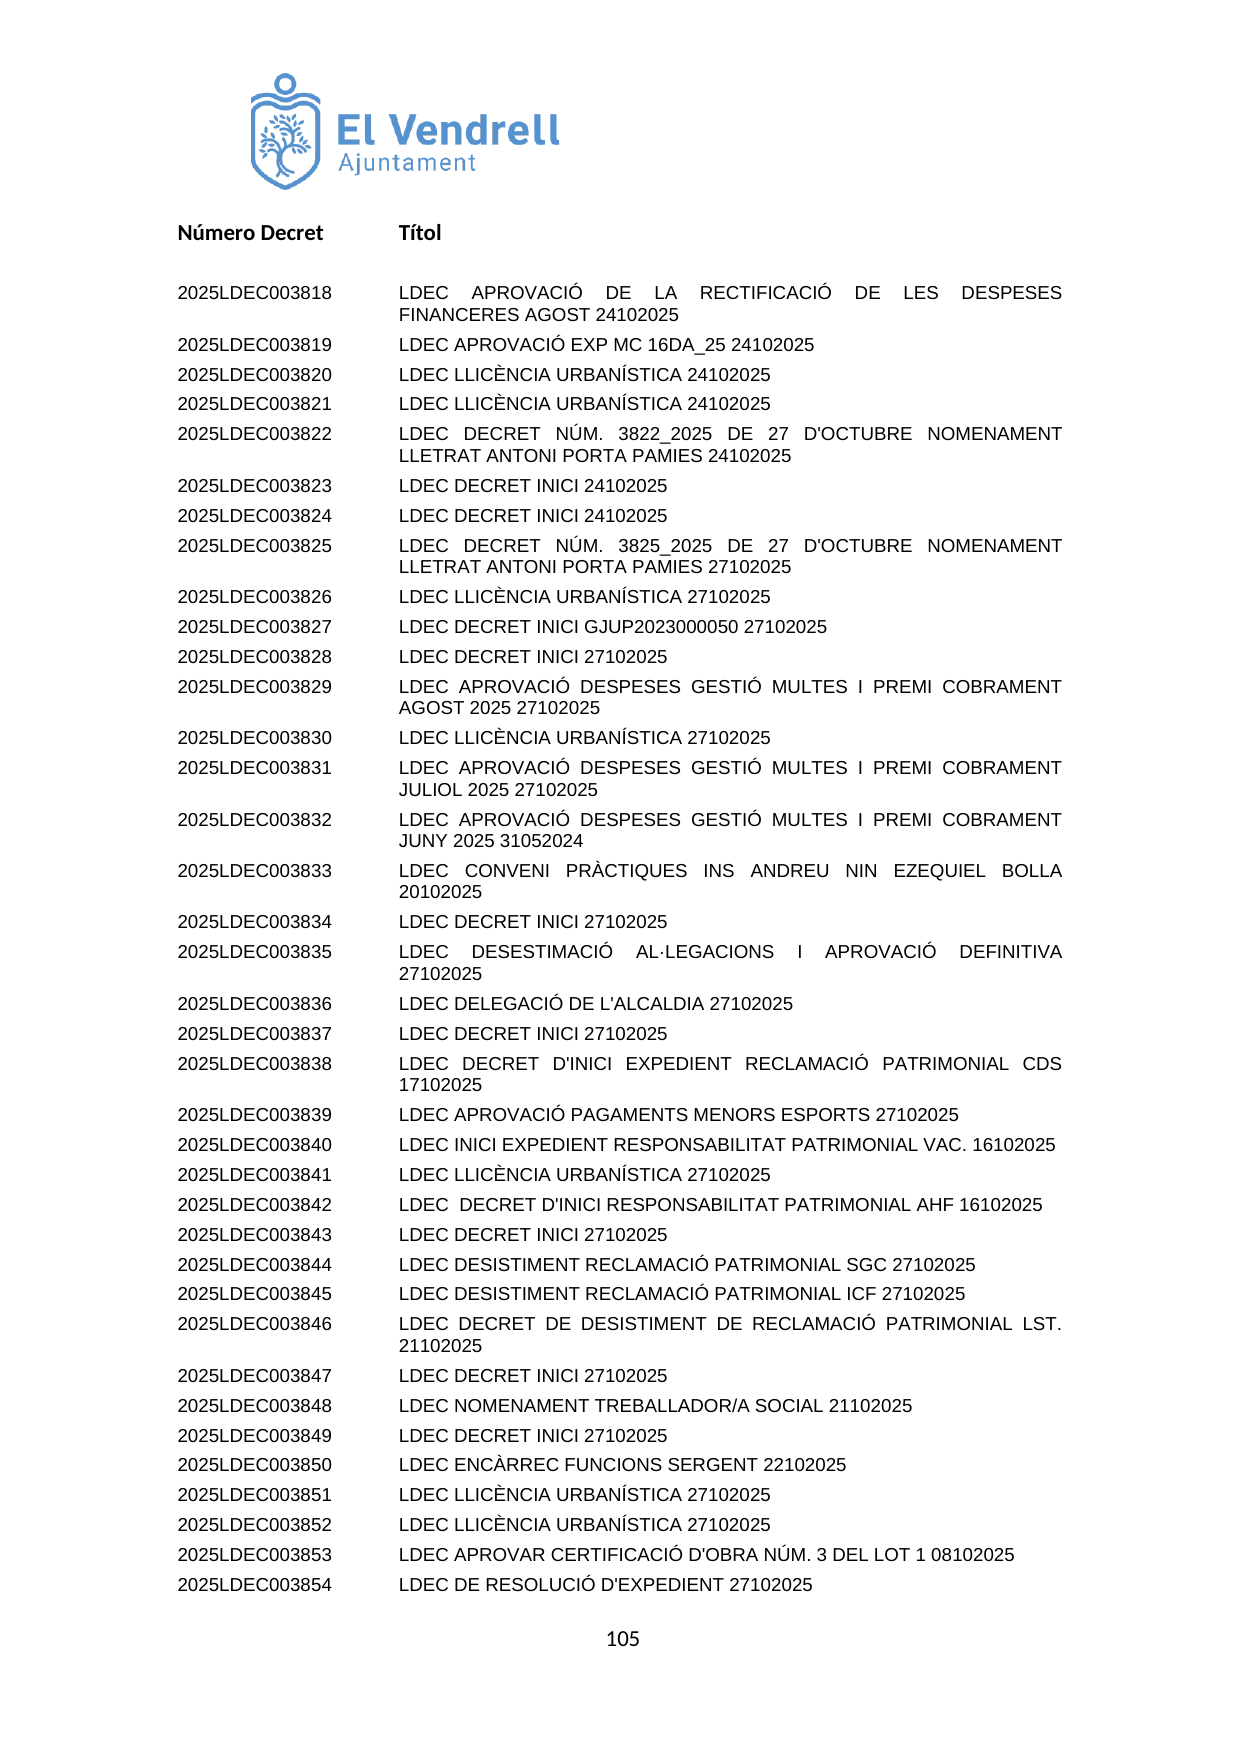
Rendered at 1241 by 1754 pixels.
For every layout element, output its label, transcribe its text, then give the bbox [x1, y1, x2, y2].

text 2025LDEC003848 LDEC NOMENAMENT TREBALLADOR/A SOCIAL 21102025 [177, 1394, 1063, 1416]
text 2025LDEC003820 LDEC LLICÈNCIA URBANÍSTICA 24102025 [177, 363, 1063, 385]
text 2025LDEC003854 LDEC DE RESOLUCIÓ D'EXPEDIENT 27102025 [177, 1574, 1063, 1595]
text 2025LDEC003822 LDEC DECRET NÚM. 3822_2025 DE 27 D'OCTUBRE NOMENAMENT LLETRAT ANTONI PORTA PAMIES 24102025 [177, 423, 1063, 466]
text 2025LDEC003839 LDEC APROVACIÓ PAGAMENTS MENORS ESPORTS 27102025 [177, 1104, 1063, 1125]
text 2025LDEC003827 LDEC DECRET INICI GJUP2023000050 27102025 [177, 616, 1063, 637]
text 2025LDEC003829 LDEC APROVACIÓ DESPESES GESTIÓ MULTES I PREMI COBRAMENT AGOST 2025 27102025 [177, 676, 1063, 719]
text 2025LDEC003819 LDEC APROVACIÓ EXP MC 16DA_25 24102025 [177, 333, 1063, 355]
text 2025LDEC003830 LDEC LLICÈNCIA URBANÍSTICA 27102025 [177, 727, 1063, 748]
text 2025LDEC003828 LDEC DECRET INICI 27102025 [177, 646, 1063, 667]
text 2025LDEC003823 LDEC DECRET INICI 24102025 [177, 474, 1063, 496]
text 2025LDEC003840 LDEC INICI EXPEDIENT RESPONSABILITAT PATRIMONIAL VAC. 16102025 [177, 1134, 1063, 1155]
text 2025LDEC003825 LDEC DECRET NÚM. 3825_2025 DE 27 D'OCTUBRE NOMENAMENT LLETRAT ANTONI PORTA PAMIES 27102025 [177, 534, 1063, 577]
text 2025LDEC003826 LDEC LLICÈNCIA URBANÍSTICA 27102025 [177, 586, 1063, 607]
text 2025LDEC003824 LDEC DECRET INICI 24102025 [177, 504, 1063, 526]
text 2025LDEC003845 LDEC DESISTIMENT RECLAMACIÓ PATRIMONIAL ICF 27102025 [177, 1283, 1063, 1305]
text 2025LDEC003837 LDEC DECRET INICI 27102025 [177, 1022, 1063, 1044]
text 2025LDEC003818 LDEC APROVACIÓ DE LA RECTIFICACIÓ DE LES DESPESES FINANCERES AGOST 24102025 [177, 282, 1063, 325]
text 2025LDEC003853 LDEC APROVAR CERTIFICACIÓ D'OBRA NÚM. 3 DEL LOT 1 08102025 [177, 1544, 1063, 1566]
text 2025LDEC003835 LDEC DESESTIMACIÓ AL·LEGACIONS I APROVACIÓ DEFINITIVA 27102025 [177, 941, 1063, 984]
text 2025LDEC003841 LDEC LLICÈNCIA URBANÍSTICA 27102025 [177, 1164, 1063, 1185]
text 2025LDEC003831 LDEC APROVACIÓ DESPESES GESTIÓ MULTES I PREMI COBRAMENT JULIOL 2025 27102025 [177, 757, 1063, 800]
picture [251, 73, 560, 190]
text 2025LDEC003852 LDEC LLICÈNCIA URBANÍSTICA 27102025 [177, 1514, 1063, 1536]
text 2025LDEC003833 LDEC CONVENI PRÀCTIQUES INS ANDREU NIN EZEQUIEL BOLLA 20102025 [177, 860, 1063, 903]
text 2025LDEC003847 LDEC DECRET INICI 27102025 [177, 1364, 1063, 1386]
text 2025LDEC003844 LDEC DESISTIMENT RECLAMACIÓ PATRIMONIAL SGC 27102025 [177, 1253, 1063, 1275]
text 2025LDEC003850 LDEC ENCÀRREC FUNCIONS SERGENT 22102025 [177, 1454, 1063, 1476]
text 2025LDEC003846 LDEC DECRET DE DESISTIMENT DE RECLAMACIÓ PATRIMONIAL LST. 21102025 [177, 1313, 1063, 1356]
text 2025LDEC003851 LDEC LLICÈNCIA URBANÍSTICA 27102025 [177, 1484, 1063, 1506]
text 2025LDEC003838 LDEC DECRET D'INICI EXPEDIENT RECLAMACIÓ PATRIMONIAL CDS 17102025 [177, 1052, 1063, 1096]
text 2025LDEC003832 LDEC APROVACIÓ DESPESES GESTIÓ MULTES I PREMI COBRAMENT JUNY 2025 31052024 [177, 808, 1063, 851]
text 2025LDEC003834 LDEC DECRET INICI 27102025 [177, 911, 1063, 933]
text 2025LDEC003849 LDEC DECRET INICI 27102025 [177, 1424, 1063, 1446]
text 2025LDEC003836 LDEC DELEGACIÓ DE L'ALCALDIA 27102025 [177, 993, 1063, 1014]
text 2025LDEC003843 LDEC DECRET INICI 27102025 [177, 1223, 1063, 1245]
text 2025LDEC003842 LDEC DECRET D'INICI RESPONSABILITAT PATRIMONIAL AHF 16102025 [177, 1193, 1063, 1215]
text 2025LDEC003821 LDEC LLICÈNCIA URBANÍSTICA 24102025 [177, 393, 1063, 415]
